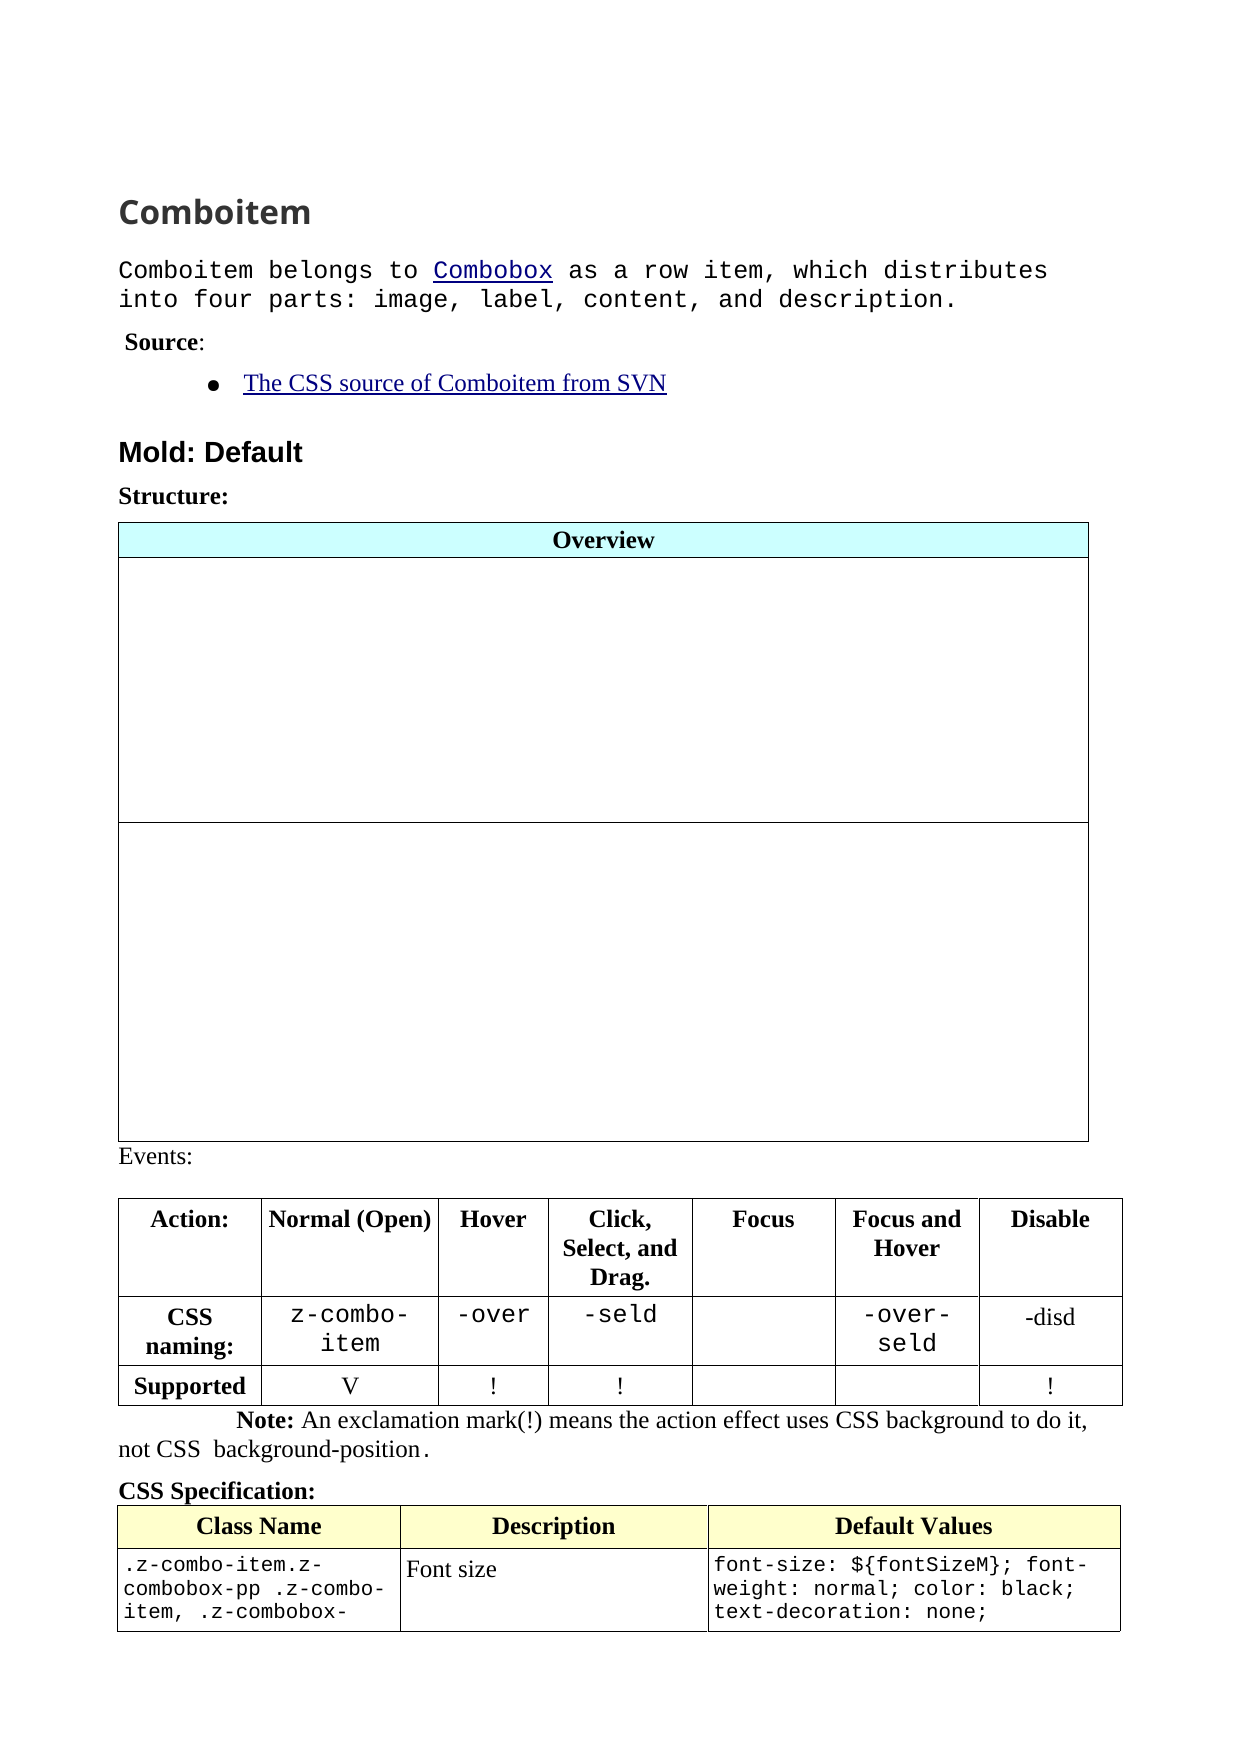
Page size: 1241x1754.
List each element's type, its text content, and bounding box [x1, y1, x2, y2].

subtitle Mold: Default [118, 435, 1122, 468]
list The CSS source of Comboitem from SVN [236, 368, 1122, 397]
table_header Focus and Hover [836, 1199, 978, 1296]
table_header Hover [439, 1199, 548, 1296]
table_cell -over [439, 1297, 548, 1365]
table_cell Supported [119, 1366, 261, 1405]
table_cell z-combo-item [262, 1297, 438, 1365]
table_cell V [262, 1366, 438, 1405]
subtitle Comboitem [118, 189, 1122, 234]
table_cell [119, 823, 1088, 1141]
table_cell ! [439, 1366, 548, 1405]
table_cell -disd [980, 1297, 1122, 1365]
table_header Default Values [709, 1506, 1120, 1548]
table_cell [693, 1297, 835, 1365]
table_cell .z-combo-item.z-combobox-pp .z-combo-item, .z-combobox- [118, 1549, 400, 1631]
table_cell -over-seld [836, 1297, 978, 1365]
table_cell -seld [549, 1297, 692, 1365]
text Comboitem belongs to Combobox as a row item, which distributes into four parts: image, label, content, and description. [118, 258, 1122, 315]
table_cell ! [980, 1366, 1122, 1405]
table_cell [836, 1366, 978, 1405]
table_header Click, Select, and Drag. [549, 1199, 692, 1296]
table_header Focus [693, 1199, 835, 1296]
table_cell ! [549, 1366, 692, 1405]
text CSS Specification: [118, 1476, 1122, 1505]
table_cell Font size [401, 1549, 707, 1631]
table_header Overview [119, 523, 1088, 557]
table_cell font-size: ${fontSizeM}; font-weight: normal; color: black; text-decoration: none; [709, 1549, 1120, 1631]
text Source: [118, 327, 1122, 356]
table_header Class Name [118, 1506, 400, 1548]
table_cell [119, 558, 1088, 822]
text Note: An exclamation mark(!) means the action effect uses CSS background to do it, not CSS background-position. [118, 1406, 1122, 1464]
table_cell [693, 1366, 835, 1405]
table_header Action: [119, 1199, 261, 1296]
table_header Description [401, 1506, 707, 1548]
table_header Normal (Open) [262, 1199, 438, 1296]
table_cell CSS naming: [119, 1297, 261, 1365]
text Events: [118, 1141, 1122, 1198]
text Structure: [118, 481, 1122, 509]
table_header Disable [980, 1199, 1122, 1296]
